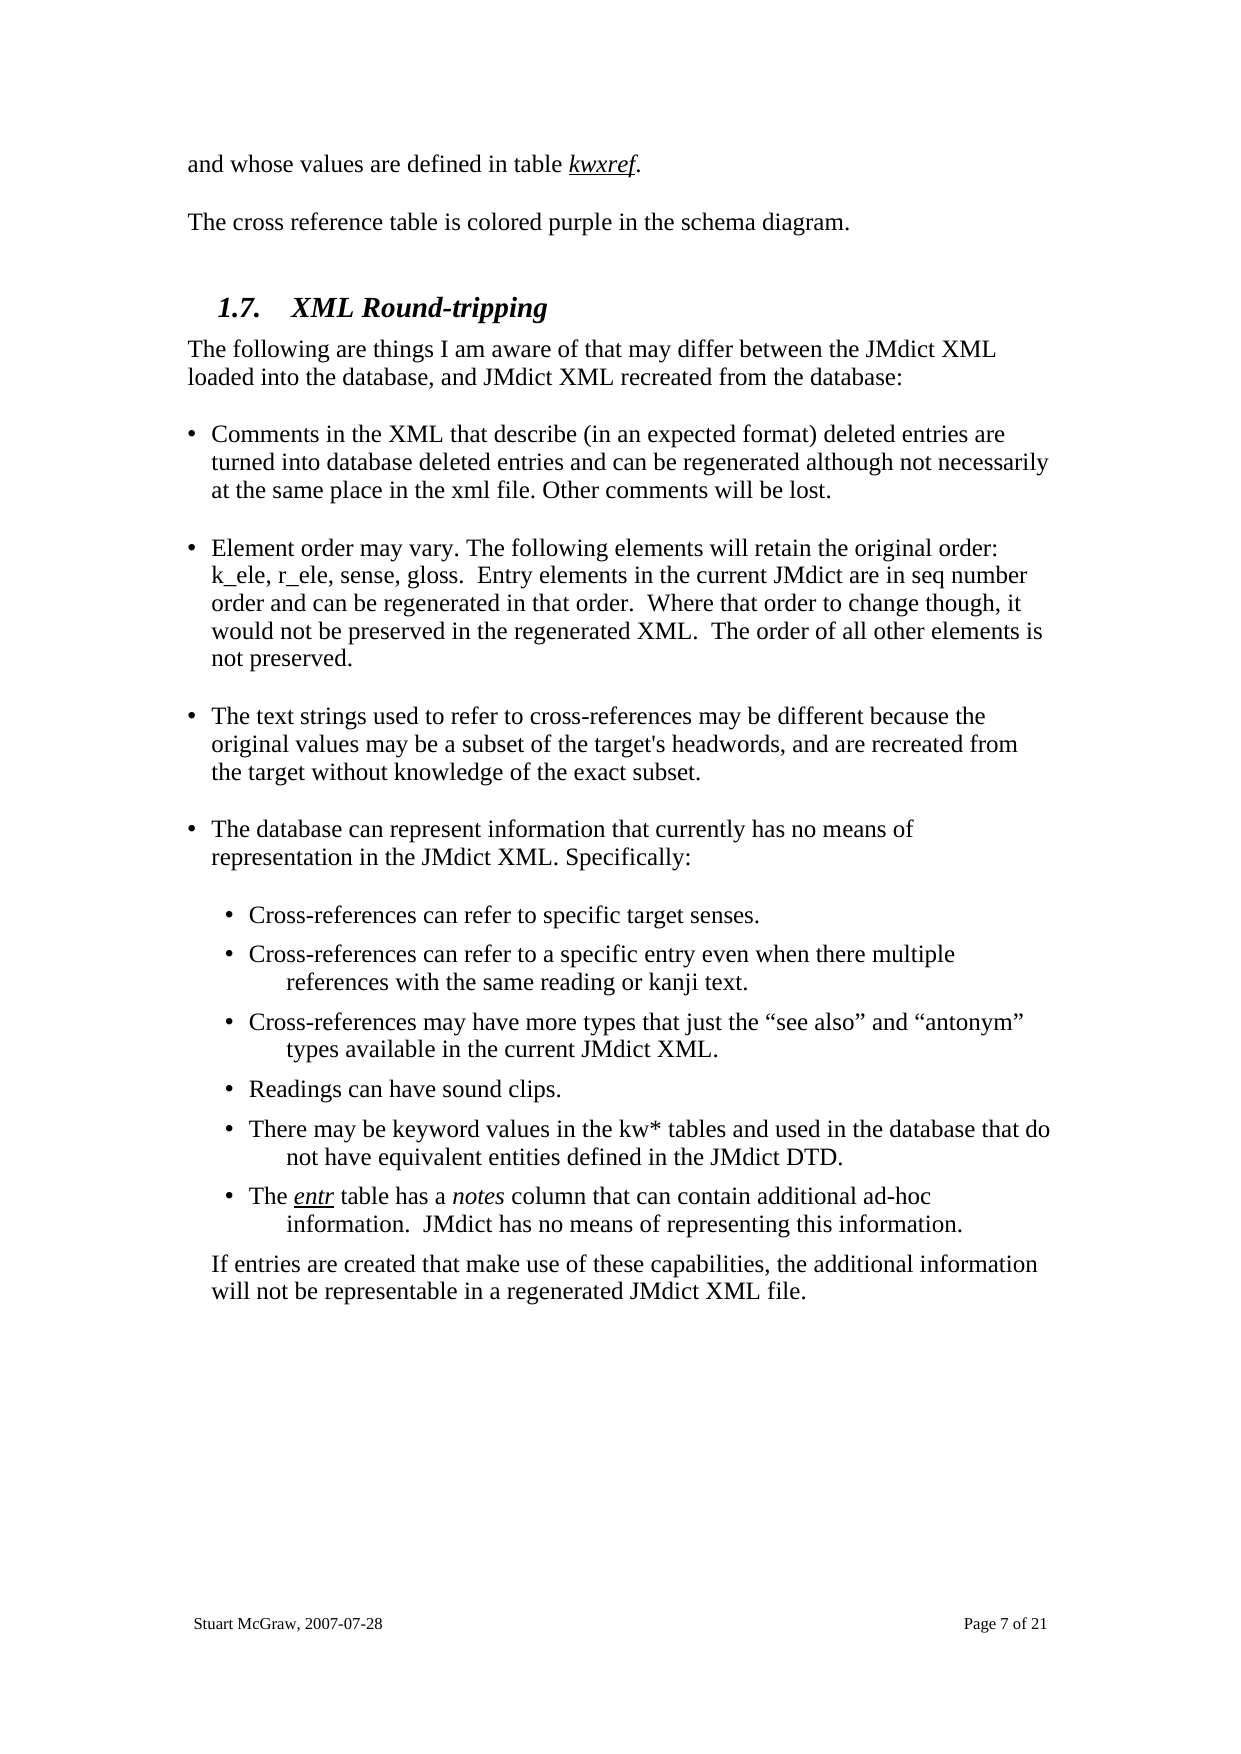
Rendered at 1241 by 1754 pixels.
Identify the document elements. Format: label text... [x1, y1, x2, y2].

list The entr table has a notes column that can contain additional ad-hoc information. JMdict has no means of representing this information. [225, 1182, 1053, 1238]
text The following are things I am aware of that may differ between the JMdict XML loaded into the database, and JMdict XML recreated from the database: [187, 335, 1053, 391]
list Cross-references can refer to a specific entry even when there multiple references with the same reading or kanji text. [225, 941, 1053, 996]
text The cross reference table is colored purple in the schema diagram. [187, 208, 1053, 235]
list The text strings used to refer to cross-references may be different because the original values may be a subset of the target's headwords, and are recreated from the target without knowledge of the exact subset. [187, 702, 1053, 785]
list Cross-references may have more types that just the “see also” and “antonym” types available in the current JMdict XML. [225, 1008, 1053, 1063]
subtitle XML Round-tripping [187, 291, 1053, 323]
list Readings can have sound clips. [225, 1075, 1053, 1103]
list If entries are created that make use of these capabilities, the additional information will not be representable in a regenerated JMdict XML file. [187, 1250, 1053, 1305]
list There may be keyword values in the kw* tables and used in the database that do not have equivalent entities defined in the JMdict DTD. [225, 1115, 1053, 1170]
list The database can represent information that currently has no means of representation in the JMdict XML. Specifically: [187, 815, 1053, 871]
list Cross-references can refer to specific target senses. [225, 901, 1053, 928]
text and whose values are defined in table kwxref. [187, 150, 1053, 178]
list Comments in the XML that describe (in an expected format) deleted entries are turned into database deleted entries and can be regenerated although not necessarily at the same place in the xml file. Other comments will be lost. [187, 421, 1053, 504]
list Element order may vary. The following elements will retain the original order: k_ele, r_ele, sense, gloss. Entry elements in the current JMdict are in seq number order and can be regenerated in that order. Where that order to change though, it would not be preserved in the regenerated XML. The order of all other elements is not preserved. [187, 534, 1053, 672]
